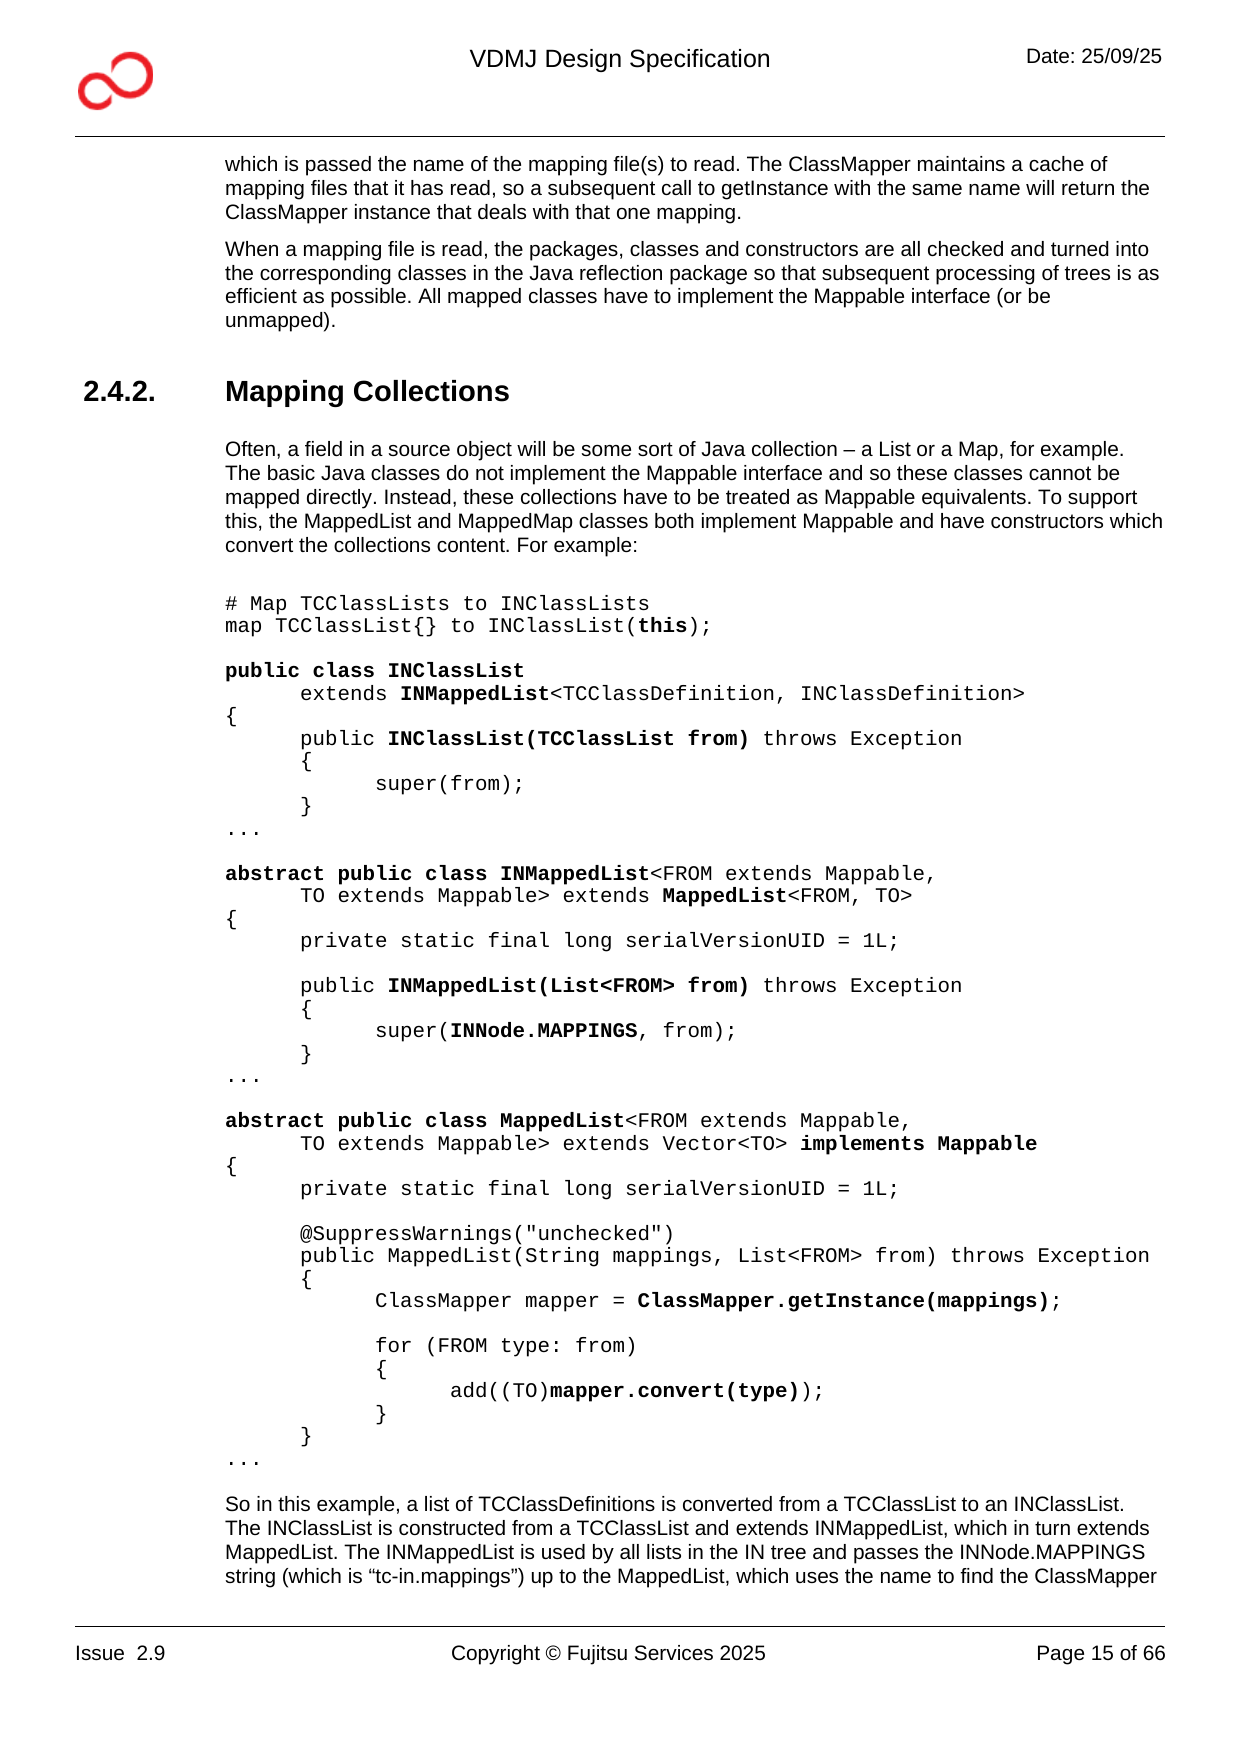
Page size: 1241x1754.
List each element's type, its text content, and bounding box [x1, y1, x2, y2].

text private static final long serialVersionUID = 1L; [225, 1177, 1165, 1200]
text public MappedList(String mappings, List<FROM> from) throws Exception [225, 1245, 1165, 1267]
text abstract public class INMappedList<FROM extends Mappable, [225, 862, 1165, 885]
text public INClassList(TCClassList from) throws Exception [225, 727, 1165, 750]
text } [225, 1042, 1165, 1065]
text which is passed the name of the mapping file(s) to read. The ClassMapper maintains a cache of mapping files that it has read, so a subsequent call to getInstance with the same name will return the ClassMapper instance that deals with that one mapping. [225, 152, 1165, 224]
subtitle Mapping Collections [75, 375, 1165, 408]
text super(from); [225, 772, 1165, 795]
text { [225, 997, 1165, 1020]
text ClassMapper mapper = ClassMapper.getInstance(mappings); [225, 1290, 1165, 1312]
text { [225, 907, 1165, 930]
text When a mapping file is read, the packages, classes and constructors are all checked and turned into the corresponding classes in the Java reflection package so that subsequent processing of trees is as efficient as possible. All mapped classes have to implement the Mappable interface (or be unmapped). [225, 237, 1165, 333]
text Often, a field in a source object will be some sort of Java collection – a List or a Map, for example. The basic Java classes do not implement the Mappable interface and so these classes cannot be mapped directly. Instead, these collections have to be treated as Mappable equivalents. To support this, the MappedList and MappedMap classes both implement Mappable and have constructors which convert the collections content. For example: [225, 438, 1165, 557]
text { [225, 750, 1165, 772]
text private static final long serialVersionUID = 1L; [225, 930, 1165, 952]
text { [225, 705, 1165, 727]
text } [225, 795, 1165, 817]
text add((TO)mapper.convert(type)); [225, 1380, 1165, 1402]
text super(INNode.MAPPINGS, from); [225, 1020, 1165, 1042]
text extends INMappedList<TCClassDefinition, INClassDefinition> [225, 682, 1165, 705]
text { [225, 1155, 1165, 1177]
text { [225, 1357, 1165, 1380]
text # Map TCClassLists to INClassLists [225, 592, 1165, 615]
text } [225, 1402, 1165, 1425]
text @SuppressWarnings("unchecked") [225, 1222, 1165, 1245]
text for (FROM type: from) [225, 1335, 1165, 1357]
text abstract public class MappedList<FROM extends Mappable, [225, 1110, 1165, 1132]
text public class INClassList [225, 660, 1165, 682]
text } [225, 1425, 1165, 1447]
text { [225, 1267, 1165, 1290]
text map TCClassList{} to INClassList(this); [225, 615, 1165, 637]
text ... [225, 1065, 1165, 1087]
text ... [225, 1447, 1165, 1470]
text So in this example, a list of TCClassDefinitions is converted from a TCClassList to an INClassList. The INClassList is constructed from a TCClassList and extends INMappedList, which in turn extends MappedList. The INMappedList is used by all lists in the IN tree and passes the INNode.MAPPINGS string (which is “tc-in.mappings”) up to the MappedList, which uses the name to find the ClassMapper [225, 1492, 1165, 1588]
text public INMappedList(List<FROM> from) throws Exception [225, 975, 1165, 997]
text ... [225, 817, 1165, 840]
text TO extends Mappable> extends MappedList<FROM, TO> [225, 885, 1165, 907]
text TO extends Mappable> extends Vector<TO> implements Mappable [225, 1132, 1165, 1155]
picture [78, 44, 153, 120]
